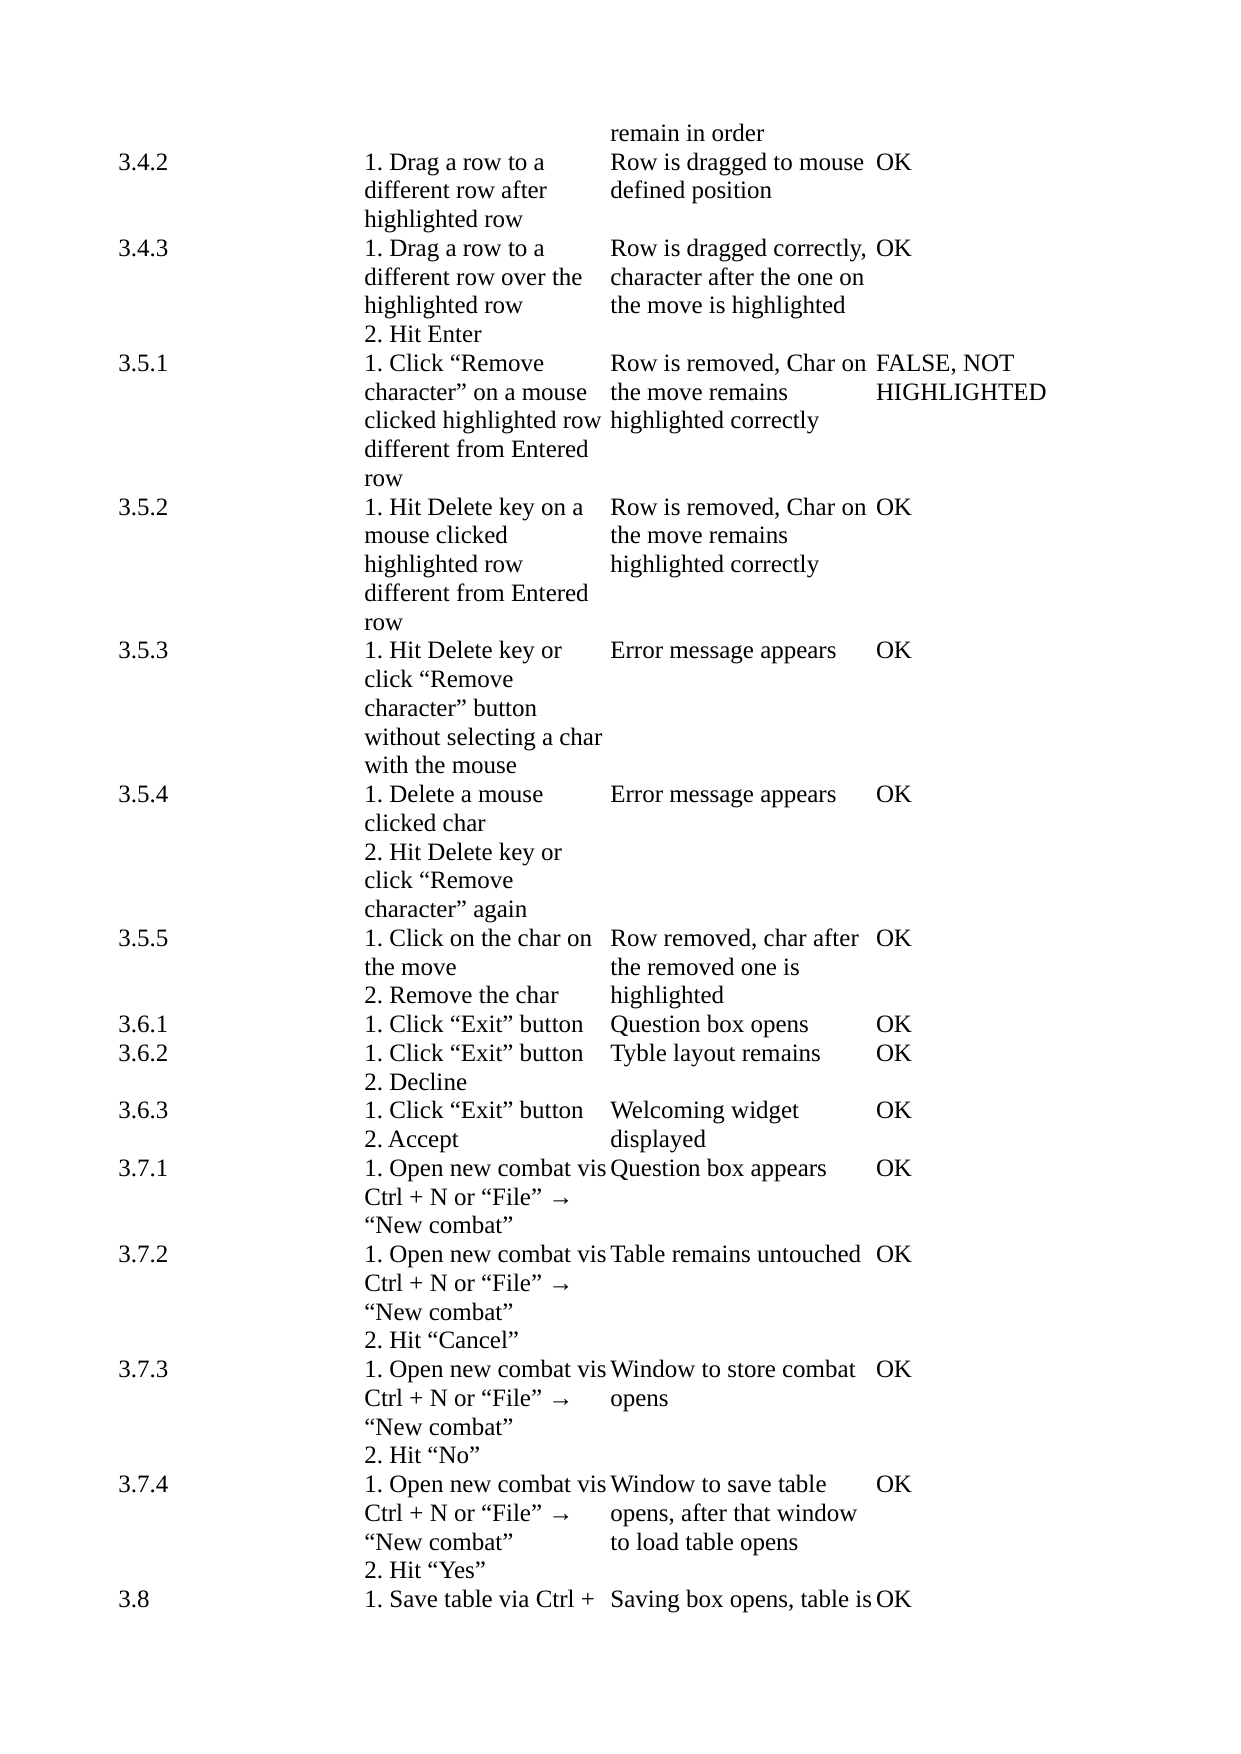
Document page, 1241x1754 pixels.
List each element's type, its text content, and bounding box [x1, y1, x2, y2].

table_cell 1. Click “Exit” button 2. Decline [364, 1038, 610, 1096]
table_cell [118, 118, 364, 147]
table_cell Welcoming widget displayed [610, 1096, 876, 1153]
table_cell [876, 118, 1122, 147]
table_cell OK [876, 1153, 1122, 1239]
table_cell 1. Open new combat vis Ctrl + N or “File” → “New combat” [364, 1153, 610, 1239]
table_cell FALSE, NOT HIGHLIGHTED [876, 348, 1122, 492]
table_cell Row is dragged correctly, character after the one on the move is highlighted [610, 233, 876, 348]
table_cell 1. Drag a row to a different row after highlighted row [364, 147, 610, 233]
table_cell Error message appears [610, 779, 876, 923]
table_cell Window to store combat opens [610, 1354, 876, 1469]
table_cell OK [876, 1096, 1122, 1153]
table_cell 1. Drag a row to a different row over the highlighted row 2. Hit Enter [364, 233, 610, 348]
table_cell 1. Open new combat vis Ctrl + N or “File” → “New combat” 2. Hit “Yes” [364, 1469, 610, 1584]
table_cell 1. Open new combat vis Ctrl + N or “File” → “New combat” 2. Hit “Cancel” [364, 1239, 610, 1354]
table_cell 3.8 [118, 1584, 364, 1613]
table_cell 3.7.2 [118, 1239, 364, 1354]
table_cell Question box opens [610, 1009, 876, 1038]
table_cell OK [876, 1584, 1122, 1613]
table_cell 3.5.4 [118, 779, 364, 923]
table_cell 1. Save table via Ctrl + [364, 1584, 610, 1613]
table_cell OK [876, 147, 1122, 233]
table_cell 1. Hit Delete key on a mouse clicked highlighted row different from Entered row [364, 492, 610, 636]
table_cell 3.7.1 [118, 1153, 364, 1239]
table_cell OK [876, 636, 1122, 779]
table_cell Row is removed, Char on the move remains highlighted correctly [610, 492, 876, 636]
table_cell 1. Click on the char on the move 2. Remove the char [364, 923, 610, 1009]
table_cell 3.5.2 [118, 492, 364, 636]
table_cell Saving box opens, table is [610, 1584, 876, 1613]
table_cell OK [876, 1038, 1122, 1096]
table_cell 1. Hit Delete key or click “Remove character” button without selecting a char with the mouse [364, 636, 610, 779]
table_cell remain in order [610, 118, 876, 147]
table_cell OK [876, 233, 1122, 348]
table_cell Question box appears [610, 1153, 876, 1239]
table_cell 3.5.1 [118, 348, 364, 492]
table_cell Row removed, char after the removed one is highlighted [610, 923, 876, 1009]
table_cell 1. Click “Remove character” on a mouse clicked highlighted row different from Entered row [364, 348, 610, 492]
table_cell Window to save table opens, after that window to load table opens [610, 1469, 876, 1584]
table_cell OK [876, 923, 1122, 1009]
table_cell OK [876, 1354, 1122, 1469]
table_cell OK [876, 492, 1122, 636]
table_cell Error message appears [610, 636, 876, 779]
table_cell 3.4.3 [118, 233, 364, 348]
table_cell 1. Open new combat vis Ctrl + N or “File” → “New combat” 2. Hit “No” [364, 1354, 610, 1469]
table_cell OK [876, 1009, 1122, 1038]
table_cell Row is dragged to mouse defined position [610, 147, 876, 233]
table_cell 3.7.4 [118, 1469, 364, 1584]
table_cell Table remains untouched [610, 1239, 876, 1354]
table_cell 3.7.3 [118, 1354, 364, 1469]
table_cell 1. Click “Exit” button 2. Accept [364, 1096, 610, 1153]
table_cell Row is removed, Char on the move remains highlighted correctly [610, 348, 876, 492]
table_cell Tyble layout remains [610, 1038, 876, 1096]
table_cell 3.6.1 [118, 1009, 364, 1038]
table_cell 3.5.5 [118, 923, 364, 1009]
table_cell 1. Delete a mouse clicked char 2. Hit Delete key or click “Remove character” again [364, 779, 610, 923]
table_cell 3.5.3 [118, 636, 364, 779]
table_cell 3.4.2 [118, 147, 364, 233]
table_cell 3.6.2 [118, 1038, 364, 1096]
table_cell OK [876, 1239, 1122, 1354]
table_cell [364, 118, 610, 147]
table_cell OK [876, 1469, 1122, 1584]
table_cell OK [876, 779, 1122, 923]
table_cell 1. Click “Exit” button [364, 1009, 610, 1038]
table_cell 3.6.3 [118, 1096, 364, 1153]
